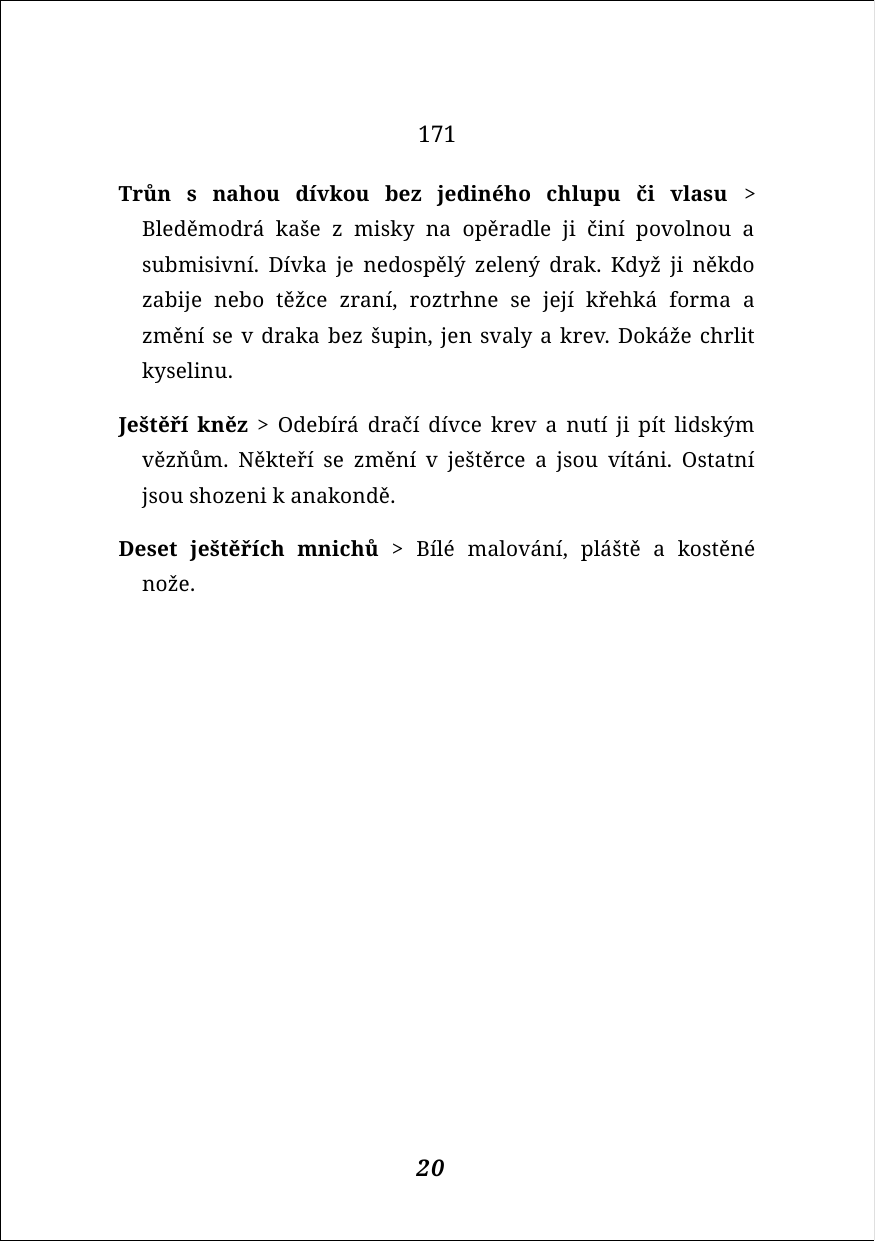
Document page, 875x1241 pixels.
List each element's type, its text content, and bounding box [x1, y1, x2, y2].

text Trůn s nahou dívkou bez jediného chlupu či vlasu > Bleděmodrá kaše z misky na opěradle ji činí povolnou a submisivní. Dívka je nedospělý zelený drak. Když ji někdo zabije nebo těžce zraní, roztrhne se její křehká forma a změní se v draka bez šupin, jen svaly a krev. Dokáže chrlit kyselinu. [118, 179, 756, 385]
text Ještěří kněz > Odebírá dračí dívce krev a nutí ji pít lidským vězňům. Někteří se změní v ještěrce a jsou vítáni. Ostatní jsou shozeni k anakondě. [118, 410, 756, 509]
text Deset ještěřích mnichů > Bílé malování, pláště a kostěné nože. [118, 534, 756, 598]
